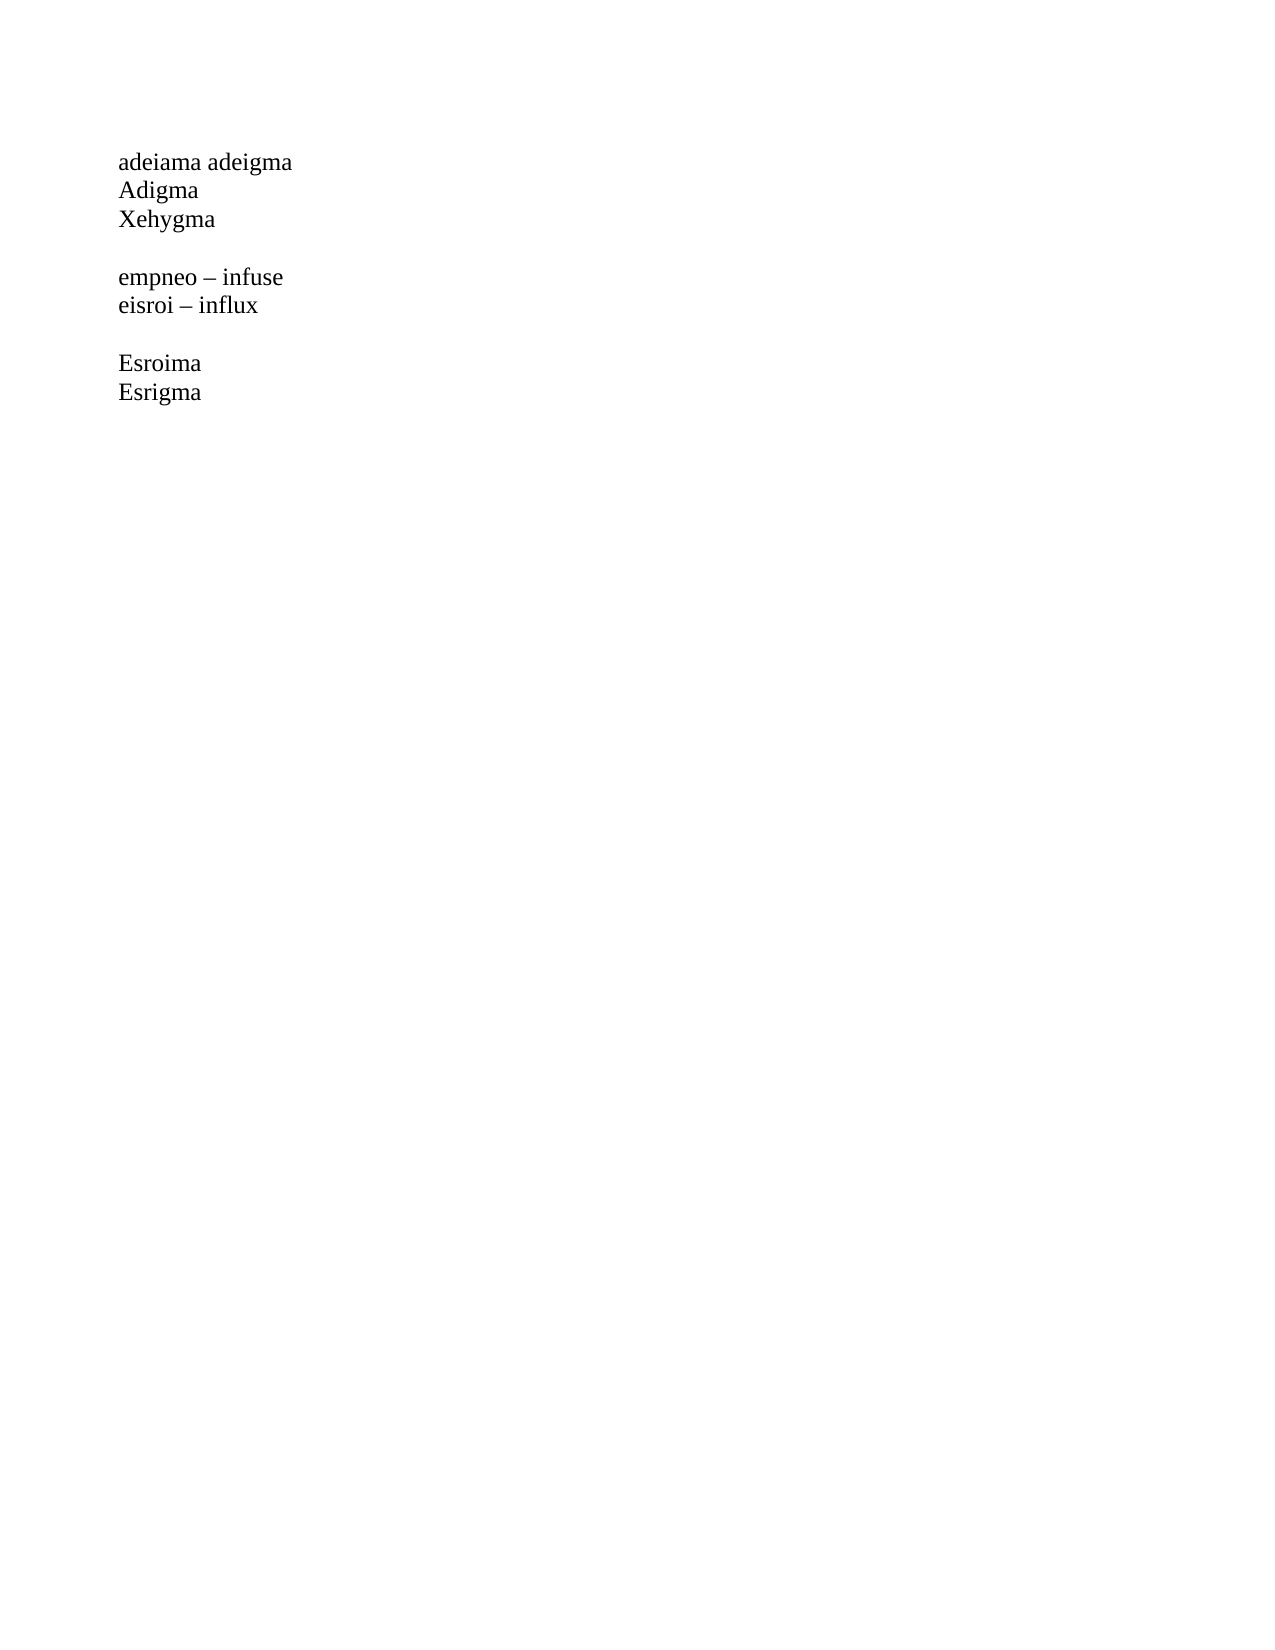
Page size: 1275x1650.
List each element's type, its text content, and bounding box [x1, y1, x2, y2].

text Esrigma [118, 377, 1157, 406]
text Adigma [118, 176, 1157, 204]
text empneo – infuse [118, 262, 1157, 291]
text adeiama adeigma [118, 147, 1157, 176]
text eisroi – influx [118, 291, 1157, 319]
text Esroima [118, 348, 1157, 377]
text Xehygma [118, 204, 1157, 233]
